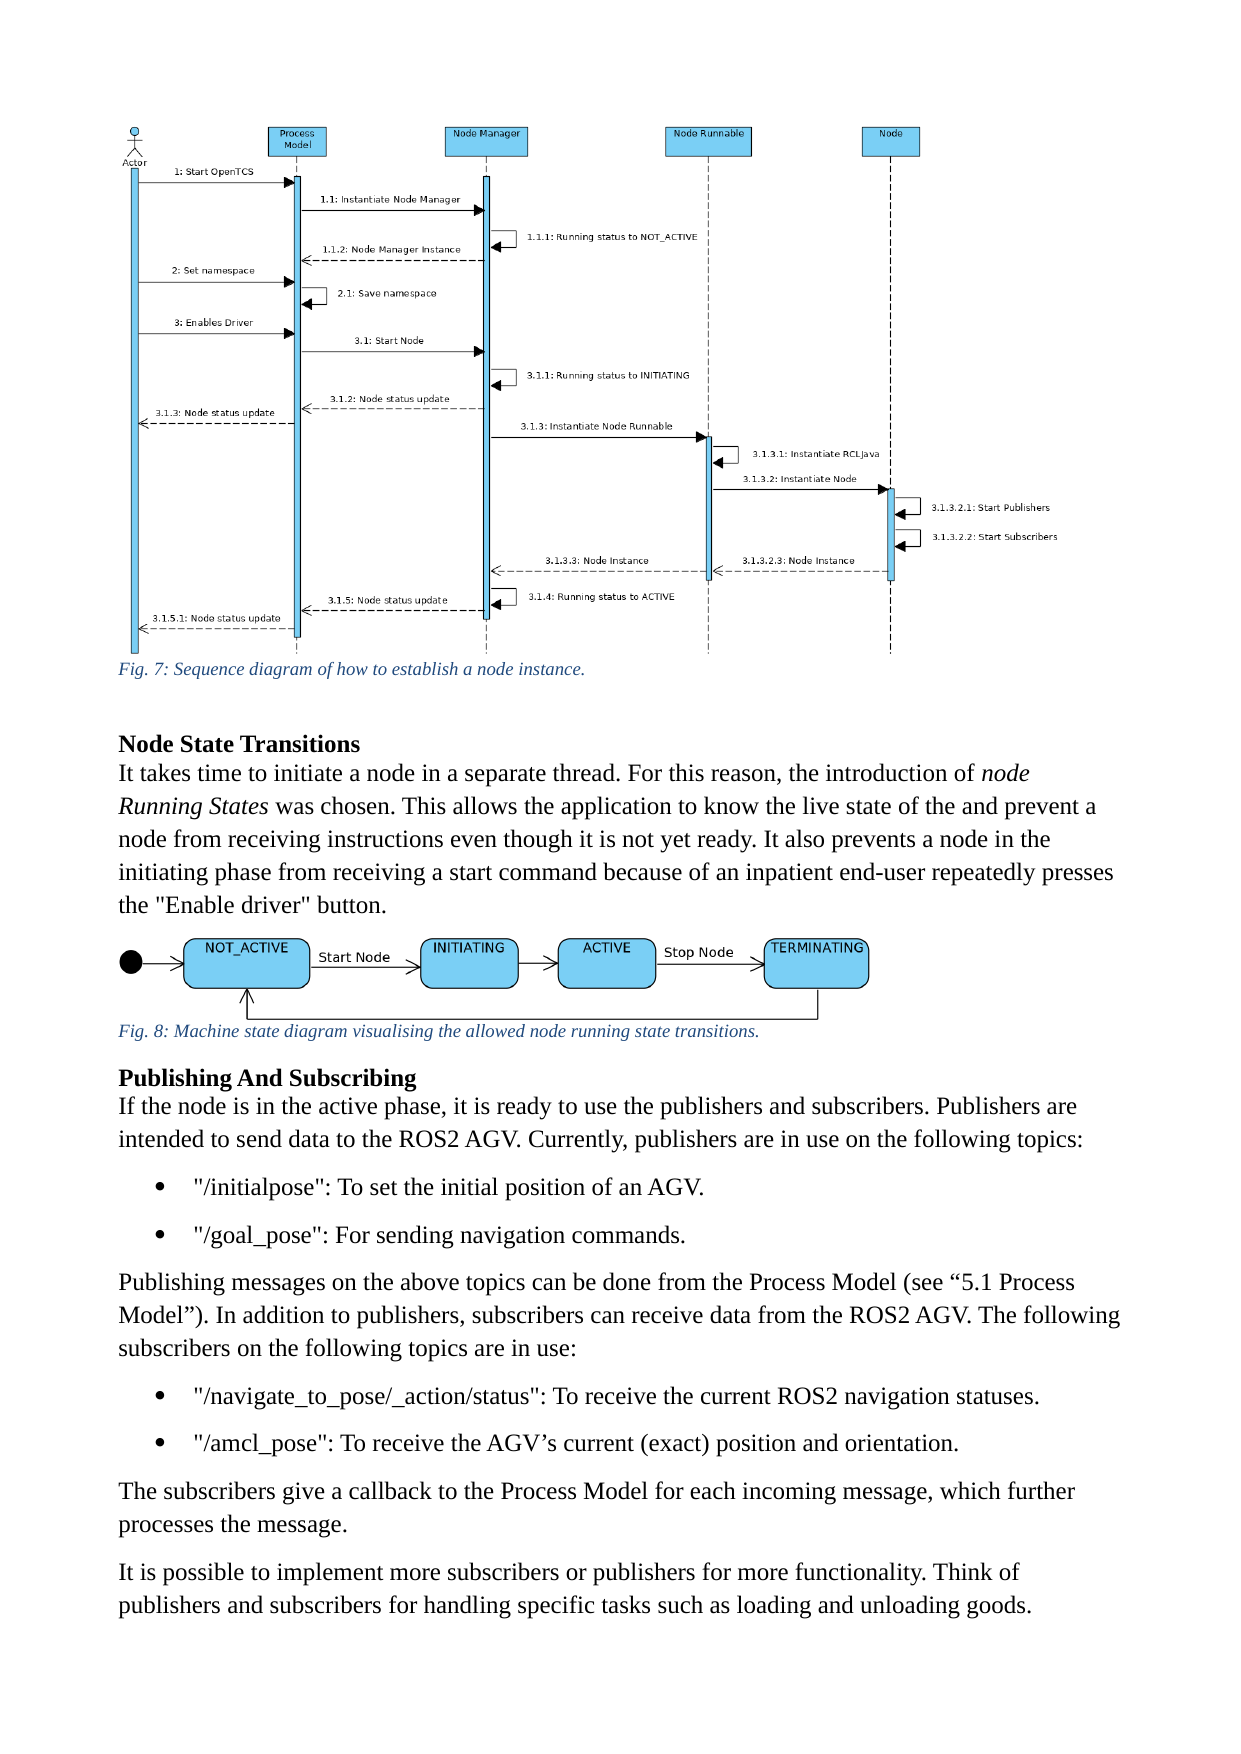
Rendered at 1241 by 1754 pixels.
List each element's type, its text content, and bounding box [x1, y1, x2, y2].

picture [118, 118, 1059, 658]
text It is possible to implement more subscribers or publishers for more functionality. Think of publishers and subscribers for handling specific tasks such as loading and unloading goods. [118, 1557, 1122, 1618]
picture [118, 937, 873, 1021]
text Fig. 8: Machine state diagram visualising the allowed node running state transitions. [118, 1020, 1122, 1042]
list "/navigate_to_pose/_action/status": To receive the current ROS2 navigation statuses. [156, 1381, 1122, 1410]
list "/goal_pose": For sending navigation commands. [156, 1220, 1122, 1248]
text Fig. 7: Sequence diagram of how to establish a node instance. [118, 658, 1122, 679]
text Publishing And Subscribing [118, 1063, 1122, 1091]
text If the node is in the active phase, it is ready to use the publishers and subscribers. Publishers are intended to send data to the ROS2 AGV. Currently, publishers are in use on the following topics: [118, 1091, 1122, 1153]
list "/amcl_pose": To receive the AGV’s current (exact) position and orientation. [156, 1428, 1122, 1457]
text Publishing messages on the above topics can be done from the Process Model (see “5.1 Process Model”). In addition to publishers, subscribers can receive data from the ROS2 AGV. The following subscribers on the following topics are in use: [118, 1267, 1122, 1362]
text Node State Transitions [118, 729, 1122, 758]
text The subscribers give a callback to the Process Model for each incoming message, which further processes the message. [118, 1476, 1122, 1538]
list "/initialpose": To set the initial position of an AGV. [156, 1172, 1122, 1201]
text It takes time to initiate a node in a separate thread. For this reason, the introduction of node Running States was chosen. This allows the application to know the live state of the and prevent a node from receiving instructions even though it is not yet ready. It also prevents a node in the initiating phase from receiving a start command because of an inpatient end-user repeatedly presses the "Enable driver" button. [118, 758, 1122, 919]
